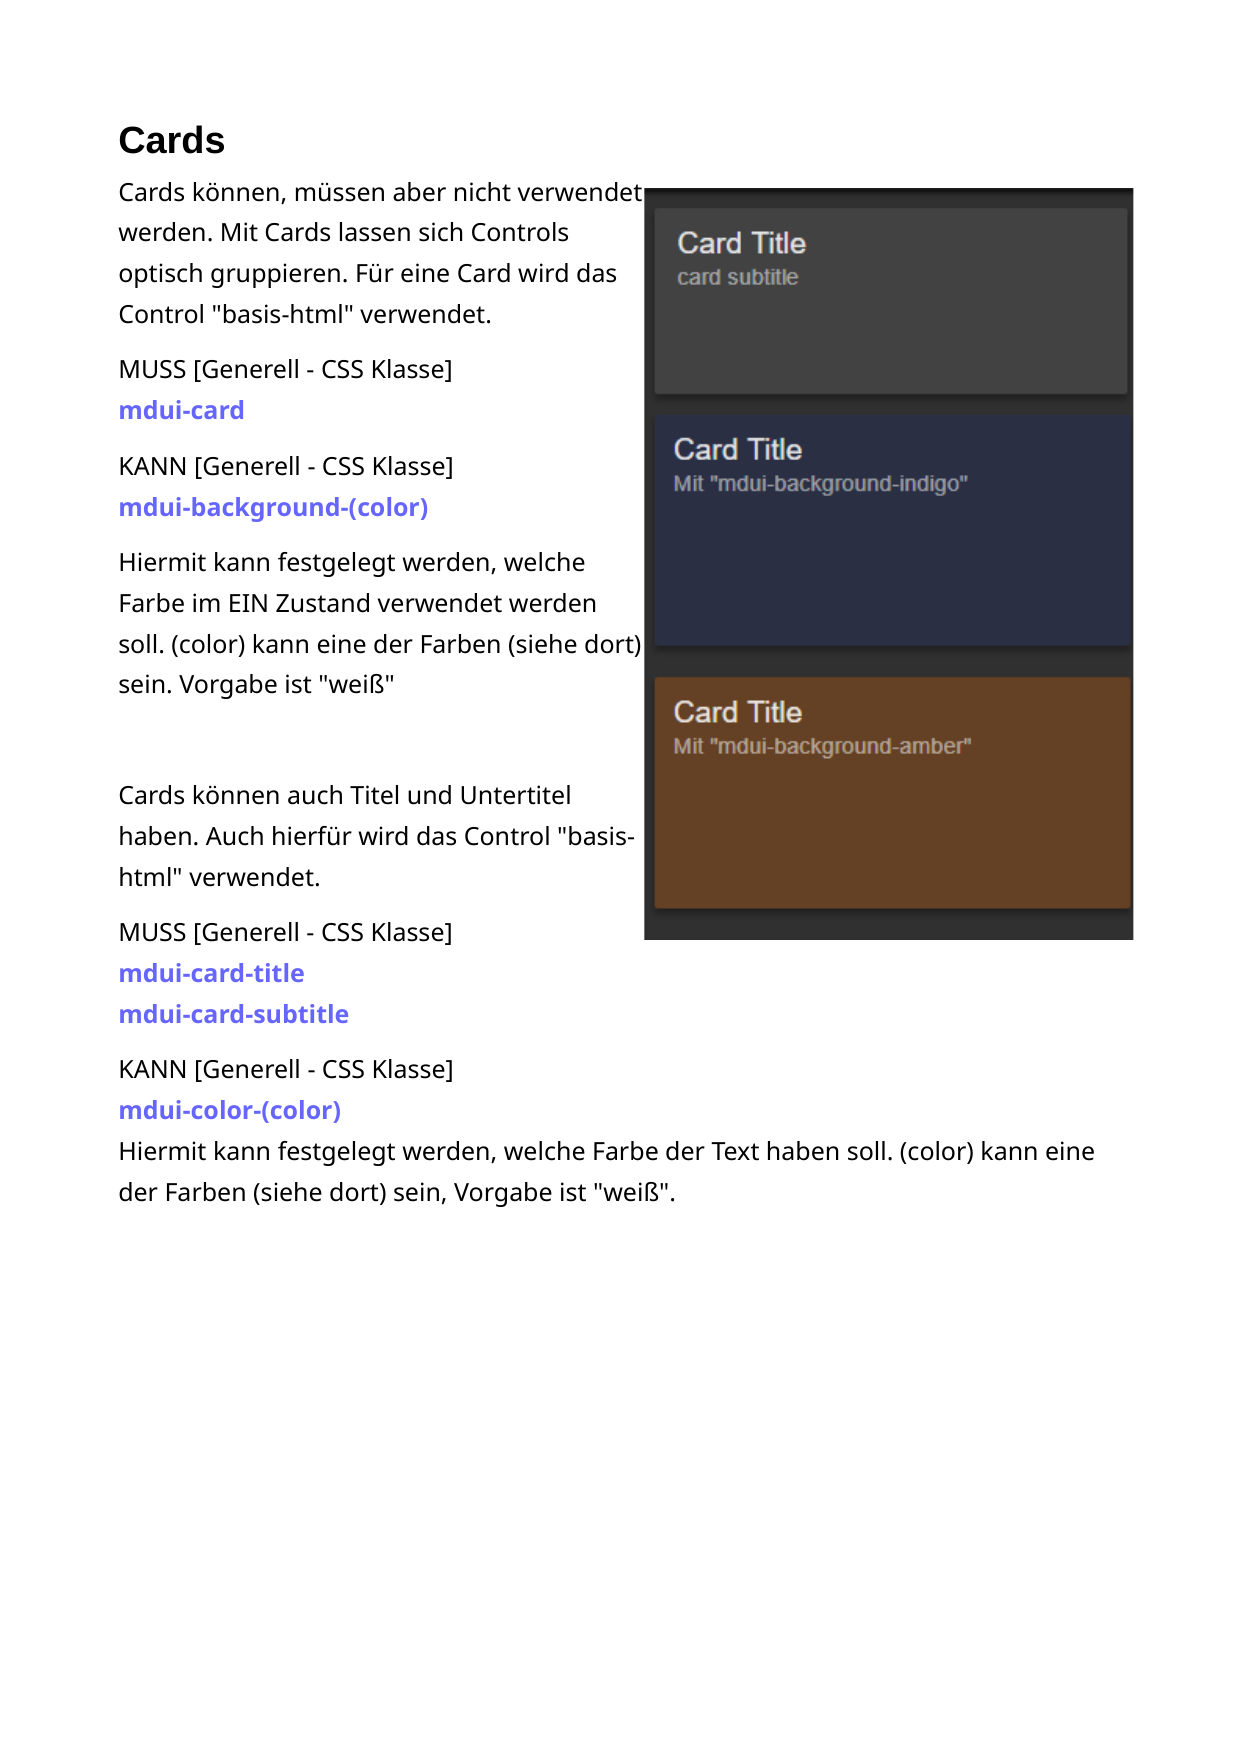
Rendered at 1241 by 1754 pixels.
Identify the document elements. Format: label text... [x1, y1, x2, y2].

subtitle Cards [118, 118, 1122, 162]
text Hiermit kann festgelegt werden, welche Farbe im EIN Zustand verwendet werden soll. (color) kann eine der Farben (siehe dort) sein. Vorgabe ist "weiß" [118, 545, 644, 701]
text Cards können auch Titel und Untertitel haben. Auch hierfür wird das Control "basis-html" verwendet. [118, 778, 644, 894]
text KANN [Generell - CSS Klasse] mdui-color-(color) Hiermit kann festgelegt werden, welche Farbe der Text haben soll. (color) kann eine der Farben (siehe dort) sein, Vorgabe ist "weiß". [118, 1052, 1122, 1209]
text KANN [Generell - CSS Klasse] mdui-background-(color) [118, 448, 644, 523]
picture [644, 188, 1134, 940]
text MUSS [Generell - CSS Klasse] mdui-card-title mdui-card-subtitle [118, 915, 1122, 1031]
text Cards können, müssen aber nicht verwendet werden. Mit Cards lassen sich Controls optisch gruppieren. Für eine Card wird das Control "basis-html" verwendet. [118, 174, 1122, 331]
text MUSS [Generell - CSS Klasse] mdui-card [118, 352, 644, 427]
